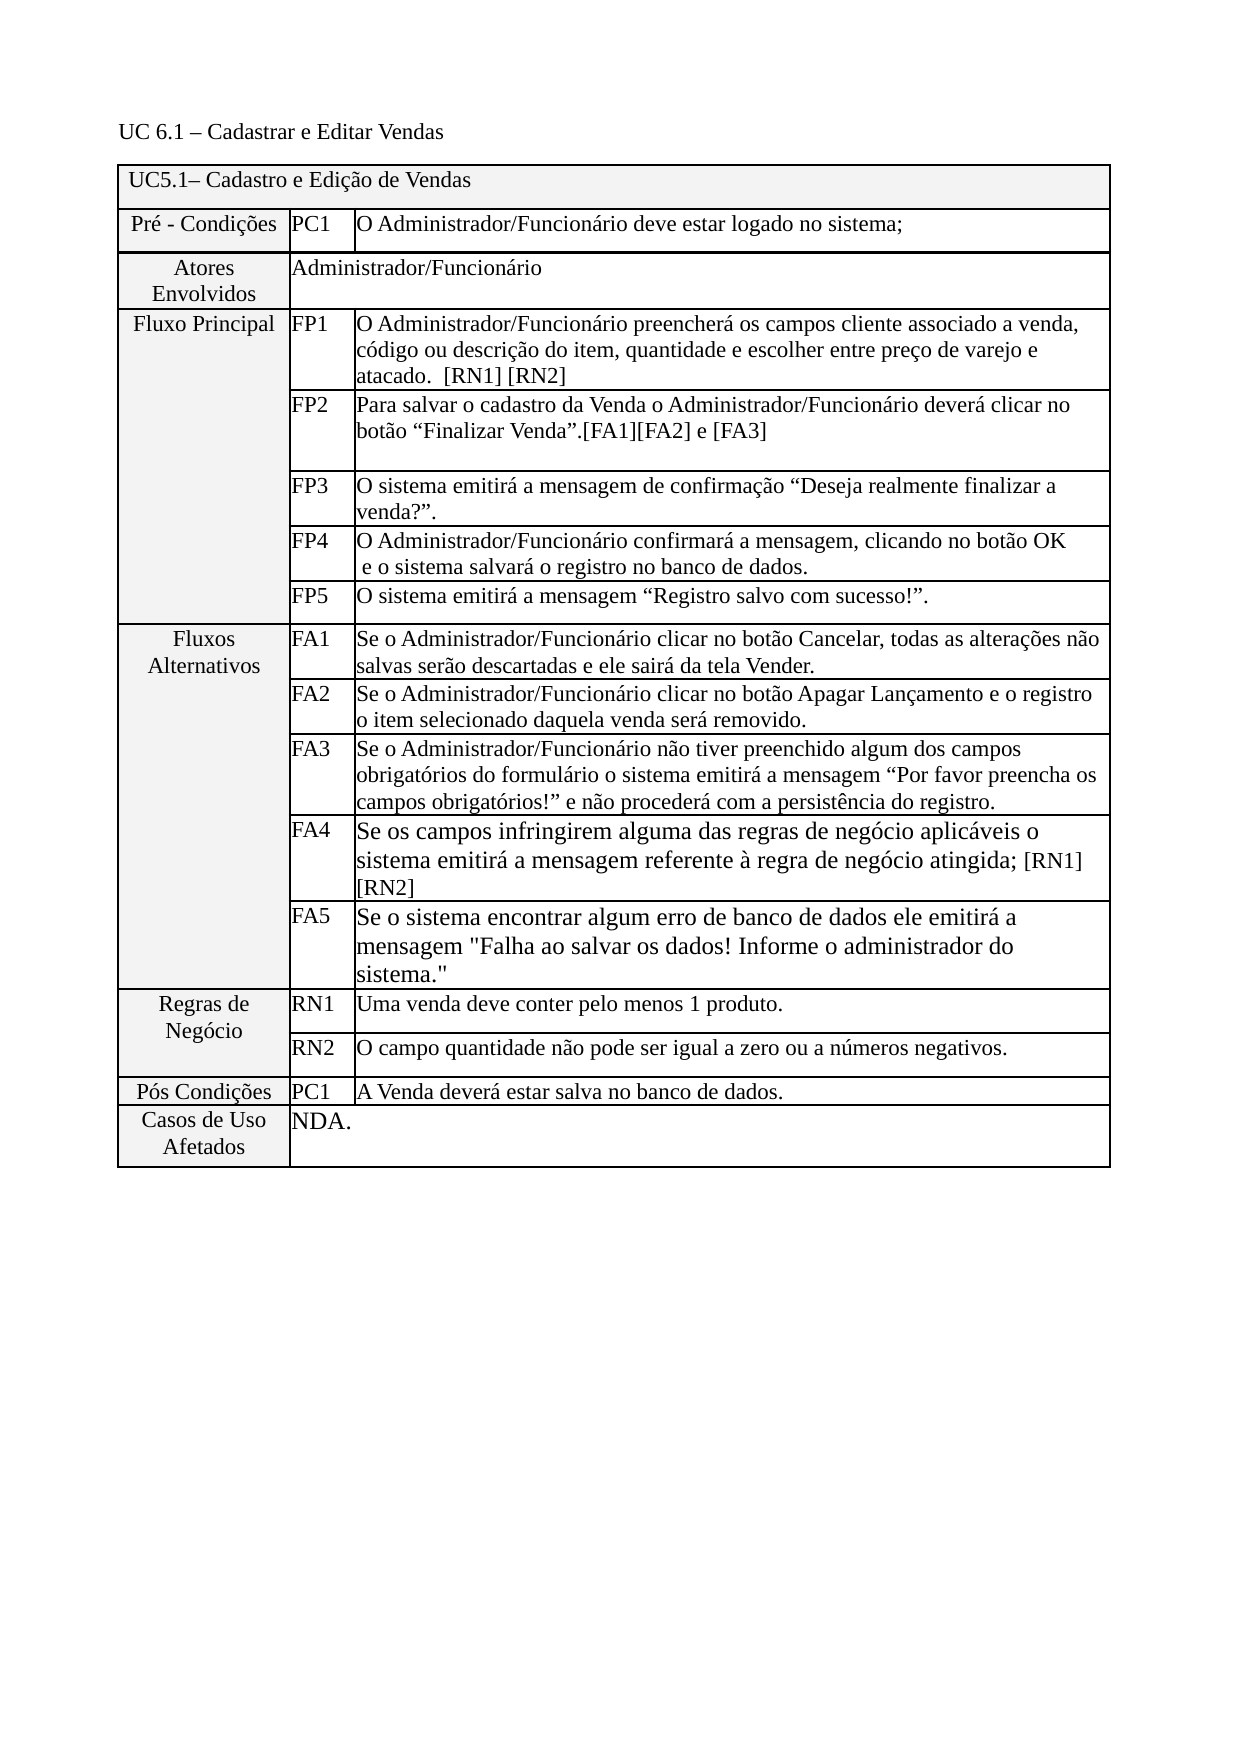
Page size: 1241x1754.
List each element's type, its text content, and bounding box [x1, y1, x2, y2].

table_cell O Administrador/Funcionário confirmará a mensagem, clicando no botão OK e o sistema salvará o registro no banco de dados. [356, 527, 1109, 579]
table_cell RN1 [291, 990, 354, 1032]
table_cell FP3 [291, 472, 354, 525]
table_cell FA2 [291, 680, 354, 733]
table_cell PC1 [291, 1078, 354, 1104]
table_cell A Venda deverá estar salva no banco de dados. [356, 1078, 1109, 1104]
table_cell Se o Administrador/Funcionário clicar no botão Cancelar, todas as alterações não salvas serão descartadas e ele sairá da tela Vender. [356, 625, 1109, 678]
table_cell O Administrador/Funcionário deve estar logado no sistema; [356, 210, 1109, 251]
table_cell Regras de Negócio [119, 990, 289, 1076]
table_cell O campo quantidade não pode ser igual a zero ou a números negativos. [356, 1034, 1109, 1076]
table_cell Fluxos Alternativos [119, 625, 289, 988]
table_cell FA4 [291, 816, 354, 900]
table_cell Se o Administrador/Funcionário clicar no botão Apagar Lançamento e o registro o item selecionado daquela venda será removido. [356, 680, 1109, 733]
table_cell Administrador/Funcionário [291, 254, 1109, 308]
table_cell O Administrador/Funcionário preencherá os campos cliente associado a venda, código ou descrição do item, quantidade e escolher entre preço de varejo e atacado. [RN1] [RN2] [356, 310, 1109, 389]
table_cell Se o sistema encontrar algum erro de banco de dados ele emitirá a mensagem "Falha ao salvar os dados! Informe o administrador do sistema." [356, 902, 1109, 988]
table_cell FP5 [291, 582, 354, 623]
table_cell Casos de Uso Afetados [119, 1106, 289, 1166]
table_cell O sistema emitirá a mensagem “Registro salvo com sucesso!”. [356, 582, 1109, 623]
table_cell Para salvar o cadastro da Venda o Administrador/Funcionário deverá clicar no botão “Finalizar Venda”.[FA1][FA2] e [FA3] [356, 391, 1109, 470]
table_cell Se o Administrador/Funcionário não tiver preenchido algum dos campos obrigatórios do formulário o sistema emitirá a mensagem “Por favor preencha os campos obrigatórios!” e não procederá com a persistência do registro. [356, 735, 1109, 814]
table_cell RN2 [291, 1034, 354, 1076]
table_cell NDA. [291, 1106, 1109, 1166]
table_cell PC1 [291, 210, 354, 251]
table_cell FA5 [291, 902, 354, 988]
table_cell Fluxo Principal [119, 310, 289, 623]
text UC 6.1 – Cadastrar e Editar Vendas [118, 118, 1122, 144]
table_cell FA1 [291, 625, 354, 678]
table_cell Pré - Condições [119, 210, 289, 251]
table_cell FP1 [291, 310, 354, 389]
table_cell Se os campos infringirem alguma das regras de negócio aplicáveis o sistema emitirá a mensagem referente à regra de negócio atingida; [RN1] [RN2] [356, 816, 1109, 900]
table_cell Pós Condições [119, 1078, 289, 1104]
table_cell Uma venda deve conter pelo menos 1 produto. [356, 990, 1109, 1032]
table_header UC5.1– Cadastro e Edição de Vendas [119, 166, 1109, 208]
table_cell Atores Envolvidos [119, 254, 289, 308]
table_cell FA3 [291, 735, 354, 814]
table_cell FP2 [291, 391, 354, 470]
table_cell FP4 [291, 527, 354, 579]
table_cell O sistema emitirá a mensagem de confirmação “Deseja realmente finalizar a venda?”. [356, 472, 1109, 525]
